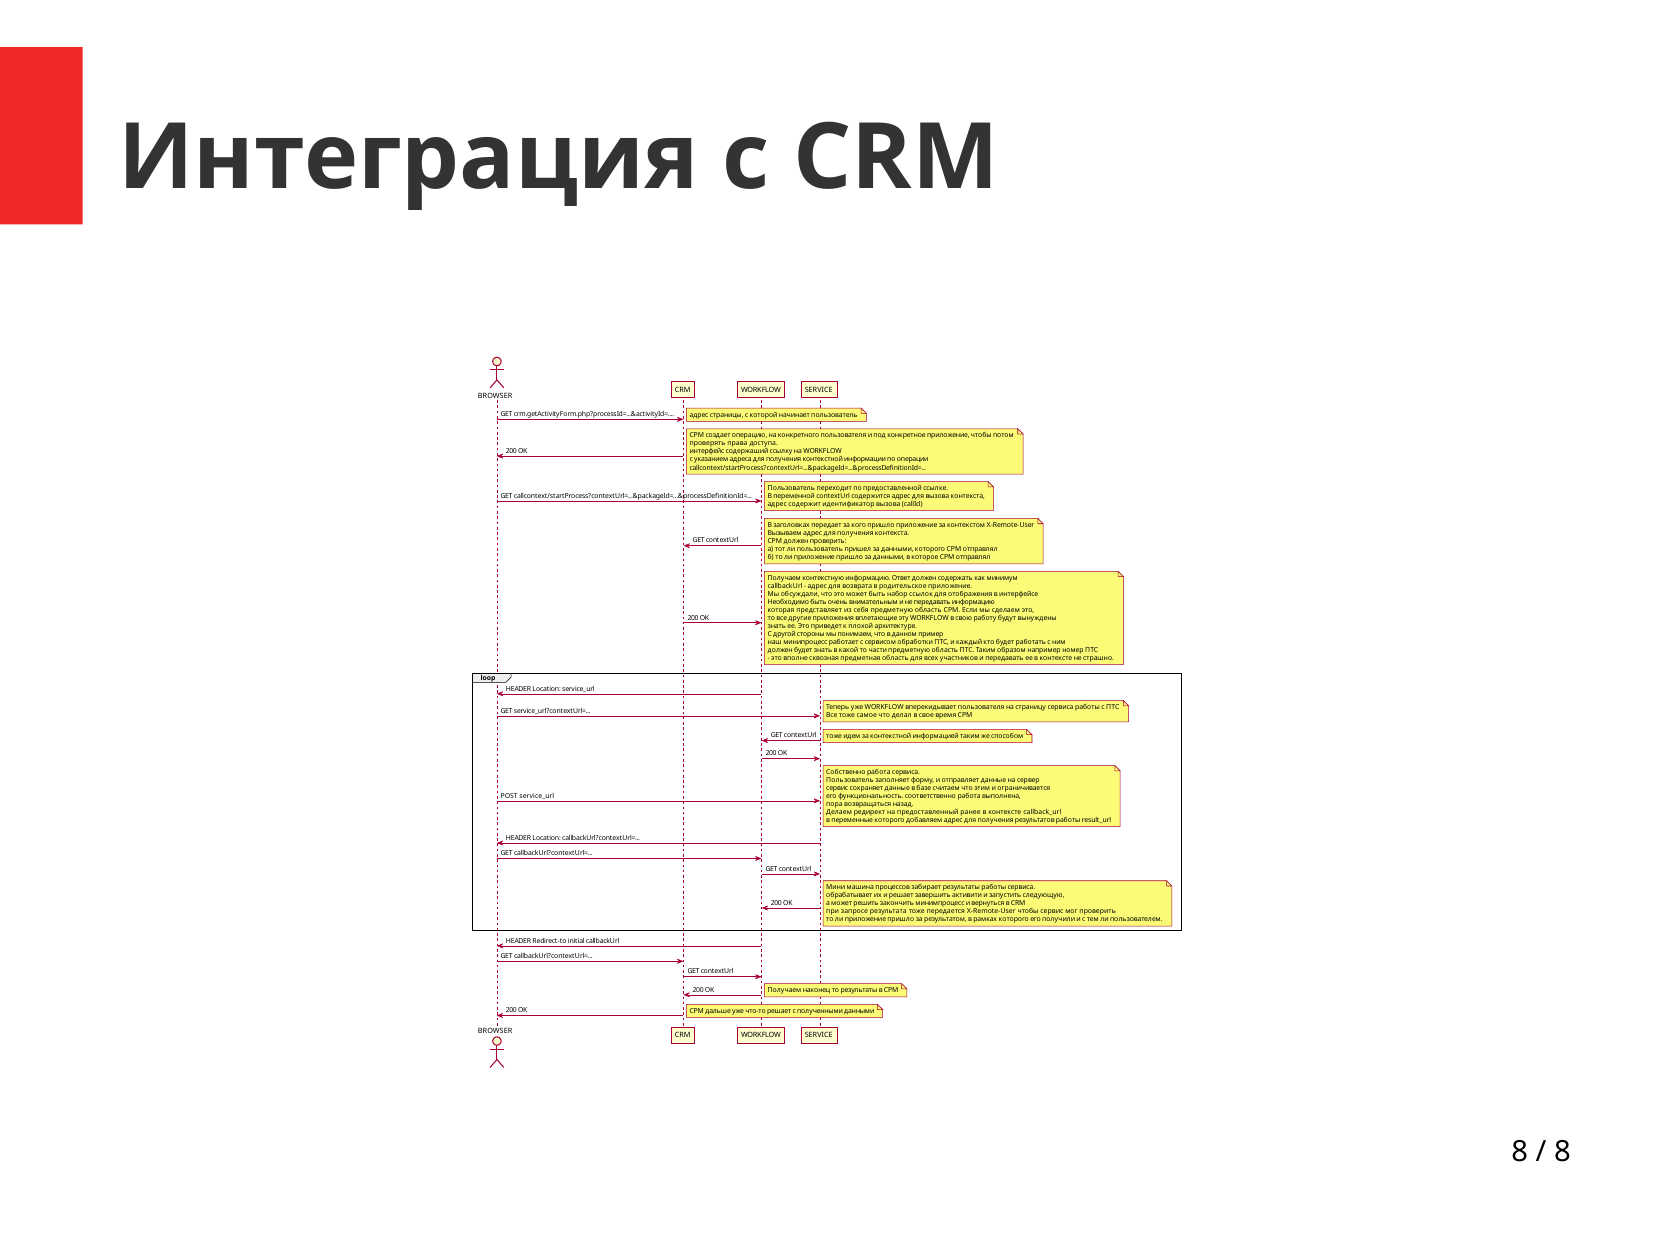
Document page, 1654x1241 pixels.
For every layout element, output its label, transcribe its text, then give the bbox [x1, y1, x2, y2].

title Интеграция с CRM [118, 49, 1571, 257]
picture [465, 354, 1188, 1074]
